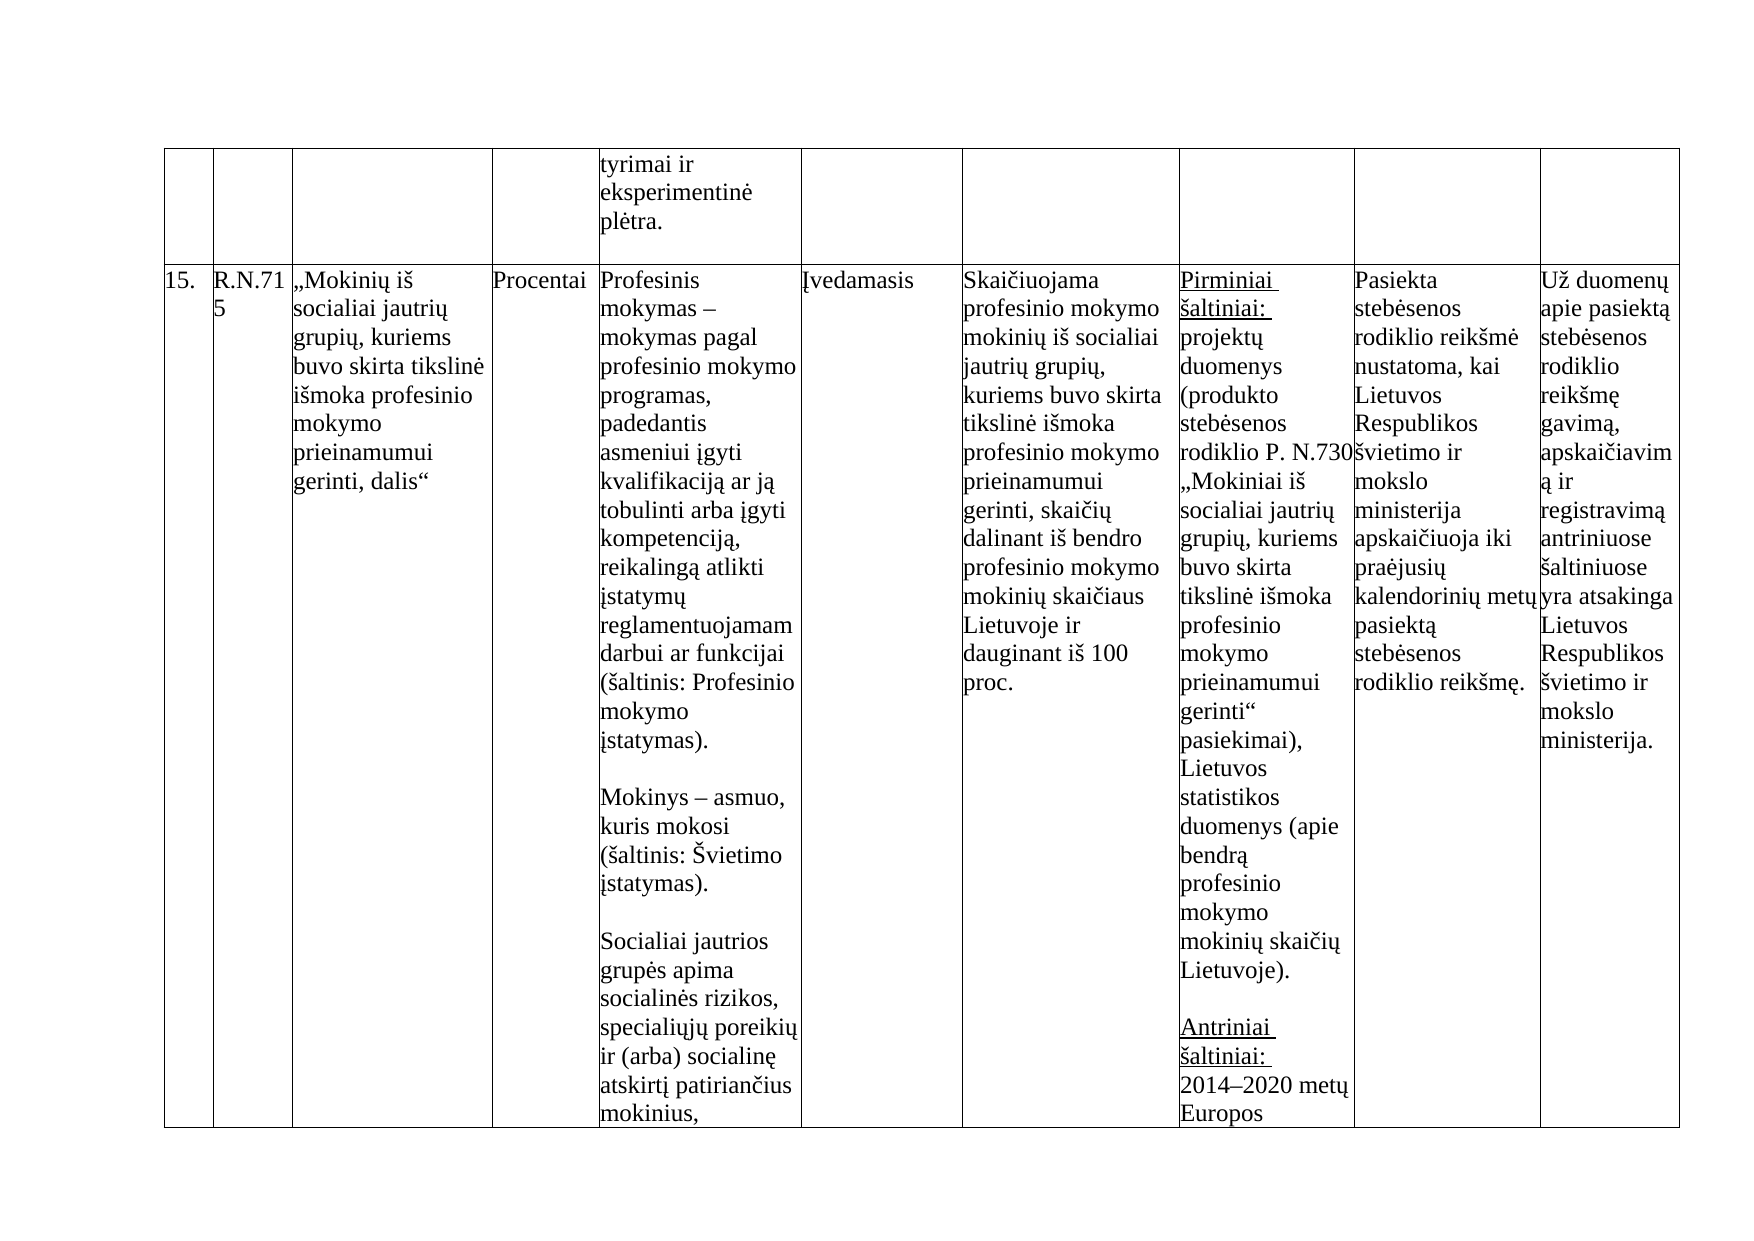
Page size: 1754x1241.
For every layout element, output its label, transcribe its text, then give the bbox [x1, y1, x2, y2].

table_cell [493, 149, 599, 264]
table_cell „Mokinių iš socialiai jautrių grupių, kuriems buvo skirta tikslinė išmoka profesinio mokymo prieinamumui gerinti, dalis“ [293, 265, 492, 1127]
table_cell [214, 149, 292, 264]
table_cell R.N.715 [214, 265, 292, 1127]
table_cell 15. [165, 265, 213, 1127]
table_cell Pirminiai šaltiniai: projektų duomenys (produkto stebėsenos rodiklio P. N.730 „Mokiniai iš socialiai jautrių grupių, kuriems buvo skirta tikslinė išmoka profesinio mokymo prieinamumui gerinti“ pasiekimai), Lietuvos statistikos duomenys (apie bendrą profesinio mokymo mokinių skaičių Lietuvoje). Antriniai šaltiniai: 2014–2020 metų Europos [1180, 265, 1354, 1127]
table_cell tyrimai ir eksperimentinė plėtra. [600, 149, 801, 264]
table_cell Profesinis mokymas – mokymas pagal profesinio mokymo programas, padedantis asmeniui įgyti kvalifikaciją ar ją tobulinti arba įgyti kompetenciją, reikalingą atlikti įstatymų reglamentuojamam darbui ar funkcijai (šaltinis: Profesinio mokymo įstatymas). Mokinys – asmuo, kuris mokosi (šaltinis: Švietimo įstatymas). Socialiai jautrios grupės apima socialinės rizikos, specialiųjų poreikių ir (arba) socialinę atskirtį patiriančius mokinius, [600, 265, 801, 1127]
table_cell [293, 149, 492, 264]
table_cell Įvedamasis [802, 265, 962, 1127]
table_cell [963, 149, 1179, 264]
table_cell [1355, 149, 1540, 264]
table_cell Skaičiuojama profesinio mokymo mokinių iš socialiai jautrių grupių, kuriems buvo skirta tikslinė išmoka profesinio mokymo prieinamumui gerinti, skaičių dalinant iš bendro profesinio mokymo mokinių skaičiaus Lietuvoje ir dauginant iš 100 proc. [963, 265, 1179, 1127]
table_cell [1180, 149, 1354, 264]
table_cell Pasiekta stebėsenos rodiklio reikšmė nustatoma, kai Lietuvos Respublikos švietimo ir mokslo ministerija apskaičiuoja iki praėjusių kalendorinių metų pasiektą stebėsenos rodiklio reikšmę. [1355, 265, 1540, 1127]
table_cell [1541, 149, 1679, 264]
table_cell [802, 149, 962, 264]
table_cell [165, 149, 213, 264]
table_cell Procentai [493, 265, 599, 1127]
table_cell Už duomenų apie pasiektą stebėsenos rodiklio reikšmę gavimą, apskaičiavimą ir registravimą antriniuose šaltiniuose yra atsakinga Lietuvos Respublikos švietimo ir mokslo ministerija. [1541, 265, 1679, 1127]
